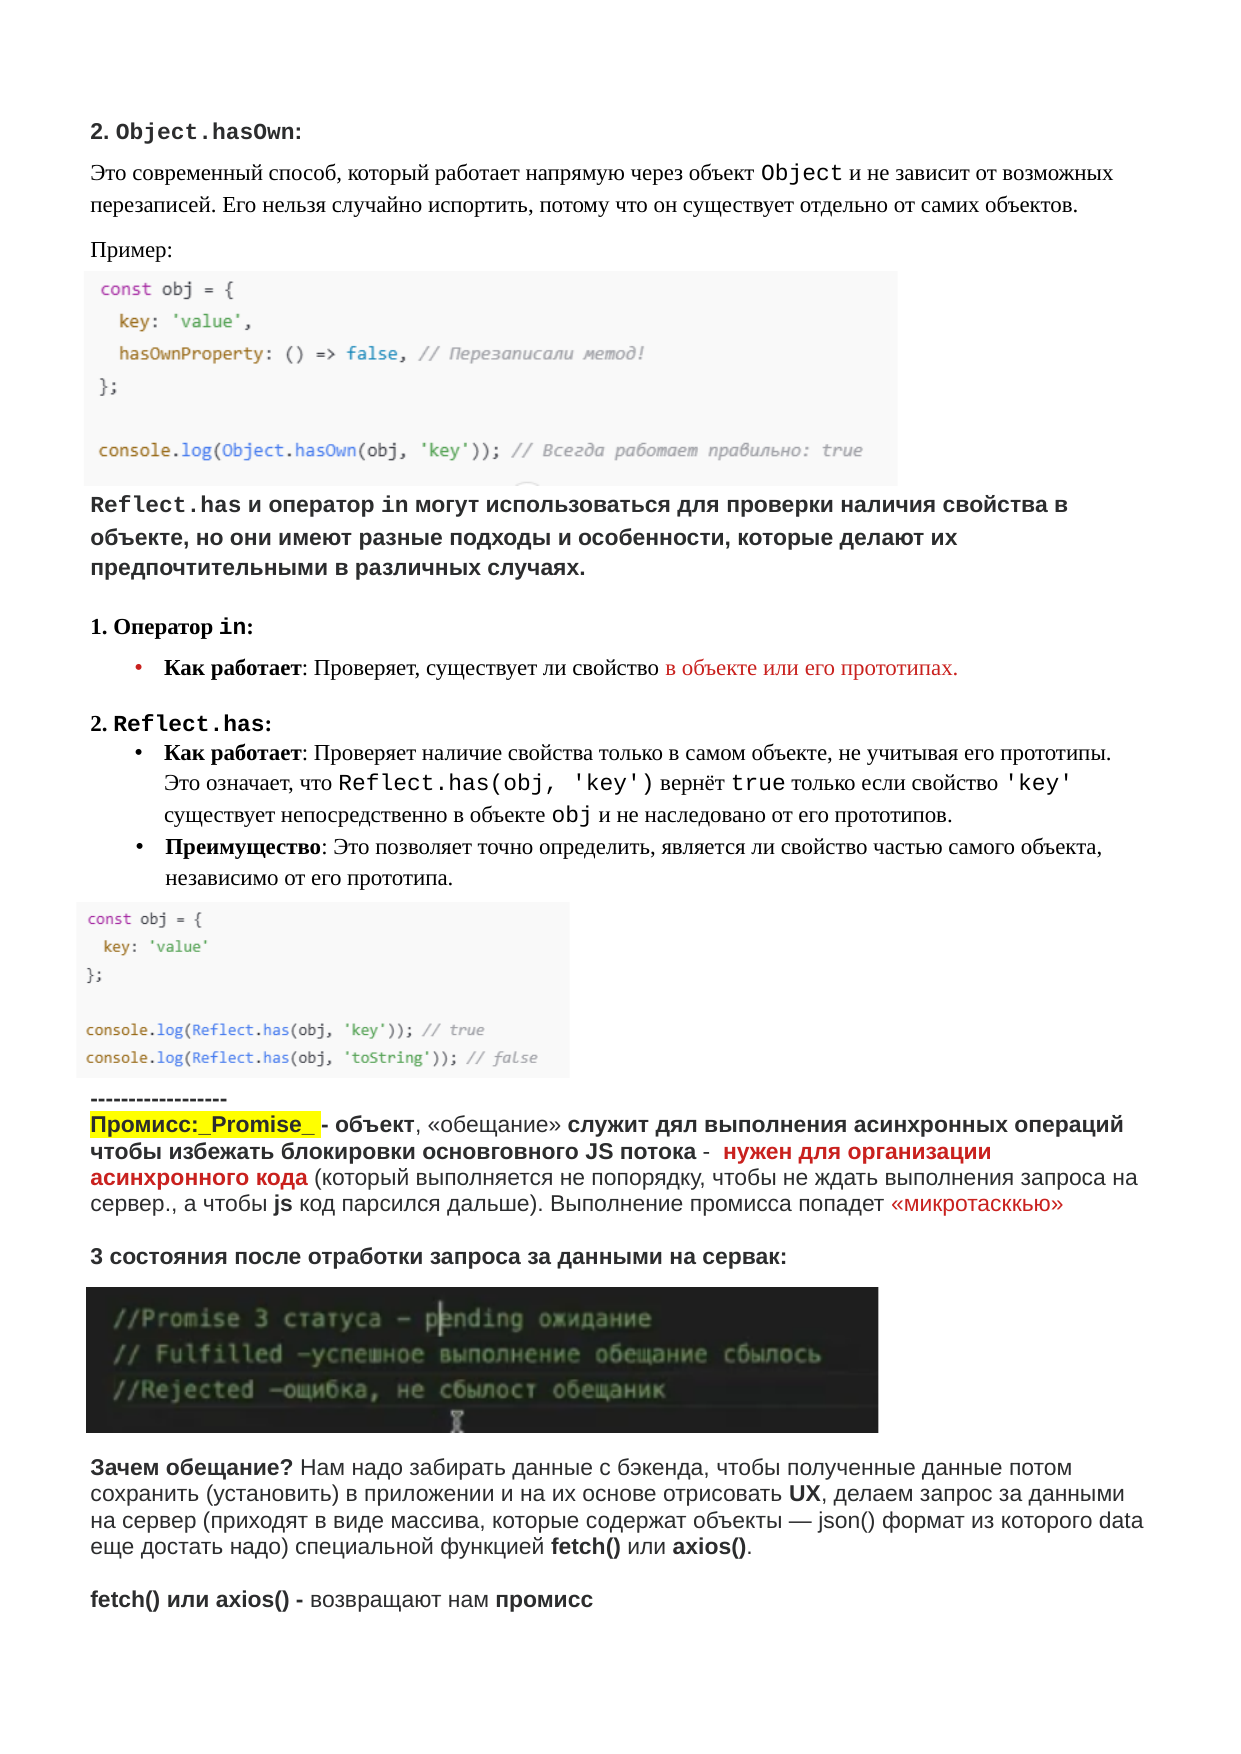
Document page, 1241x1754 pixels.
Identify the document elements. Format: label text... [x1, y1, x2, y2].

list Как работает: Проверяет, существует ли свойство в объекте или его прототипах. [134, 654, 1150, 680]
subtitle 2. Reflect.has: [90, 711, 1150, 739]
picture [86, 1287, 879, 1433]
picture [76, 902, 570, 1078]
picture [83, 271, 898, 486]
text ------------------ [90, 1085, 1150, 1111]
text fetch() или axios() - возвращают нам промисс [90, 1586, 1150, 1612]
text Пример: [90, 236, 1150, 262]
list Как работает: Проверяет наличие свойства только в самом объекте, не учитывая его прототипы. Это означает, что Reflect.has(obj, 'key') вернёт true только если свойство 'key' существует непосредственно в объекте obj и не наследовано от его прототипов. [134, 739, 1150, 829]
text Это современный способ, который работает напрямую через объект Object и не зависит от возможных перезаписей. Его нельзя случайно испортить, потому что он существует отдельно от самих объектов. [90, 159, 1150, 217]
text Зачем обещание? Нам надо забирать данные с бэкенда, чтобы полученные данные потом сохранить (установить) в приложении и на их основе отрисовать UX, делаем запрос за данными на сервер (приходят в виде массива, которые содержат объекты — json() формат из которого data еще достать надо) специальной функцией fetch() или axios(). [90, 1454, 1150, 1559]
subtitle 2. Object.hasOwn: [90, 118, 1150, 146]
text Промисс:_Promise_ - объект, «обещание» служит дял выполнения асинхронных операций чтобы избежать блокировки основговного JS потока - нужен для организации асинхронного кода (который выполняется не попорядку, чтобы не ждать выполнения запроса на сервер., а чтобы js код парсился дальше). Выполнение промисса попадет «микротасккью» [90, 1111, 1150, 1217]
text Reflect.has и оператор in могут использоваться для проверки наличия свойства в объекте, но они имеют разные подходы и особенности, которые делают их предпочтительными в различных случаях. [90, 491, 1150, 580]
list Преимущество: Это позволяет точно определить, является ли свойство частью самого объекта, независимо от его прототипа. [136, 833, 1150, 890]
subtitle 1. Оператор in: [90, 613, 1150, 641]
text 3 состояния после отработки запроса за данными на сервак: [90, 1243, 1150, 1269]
